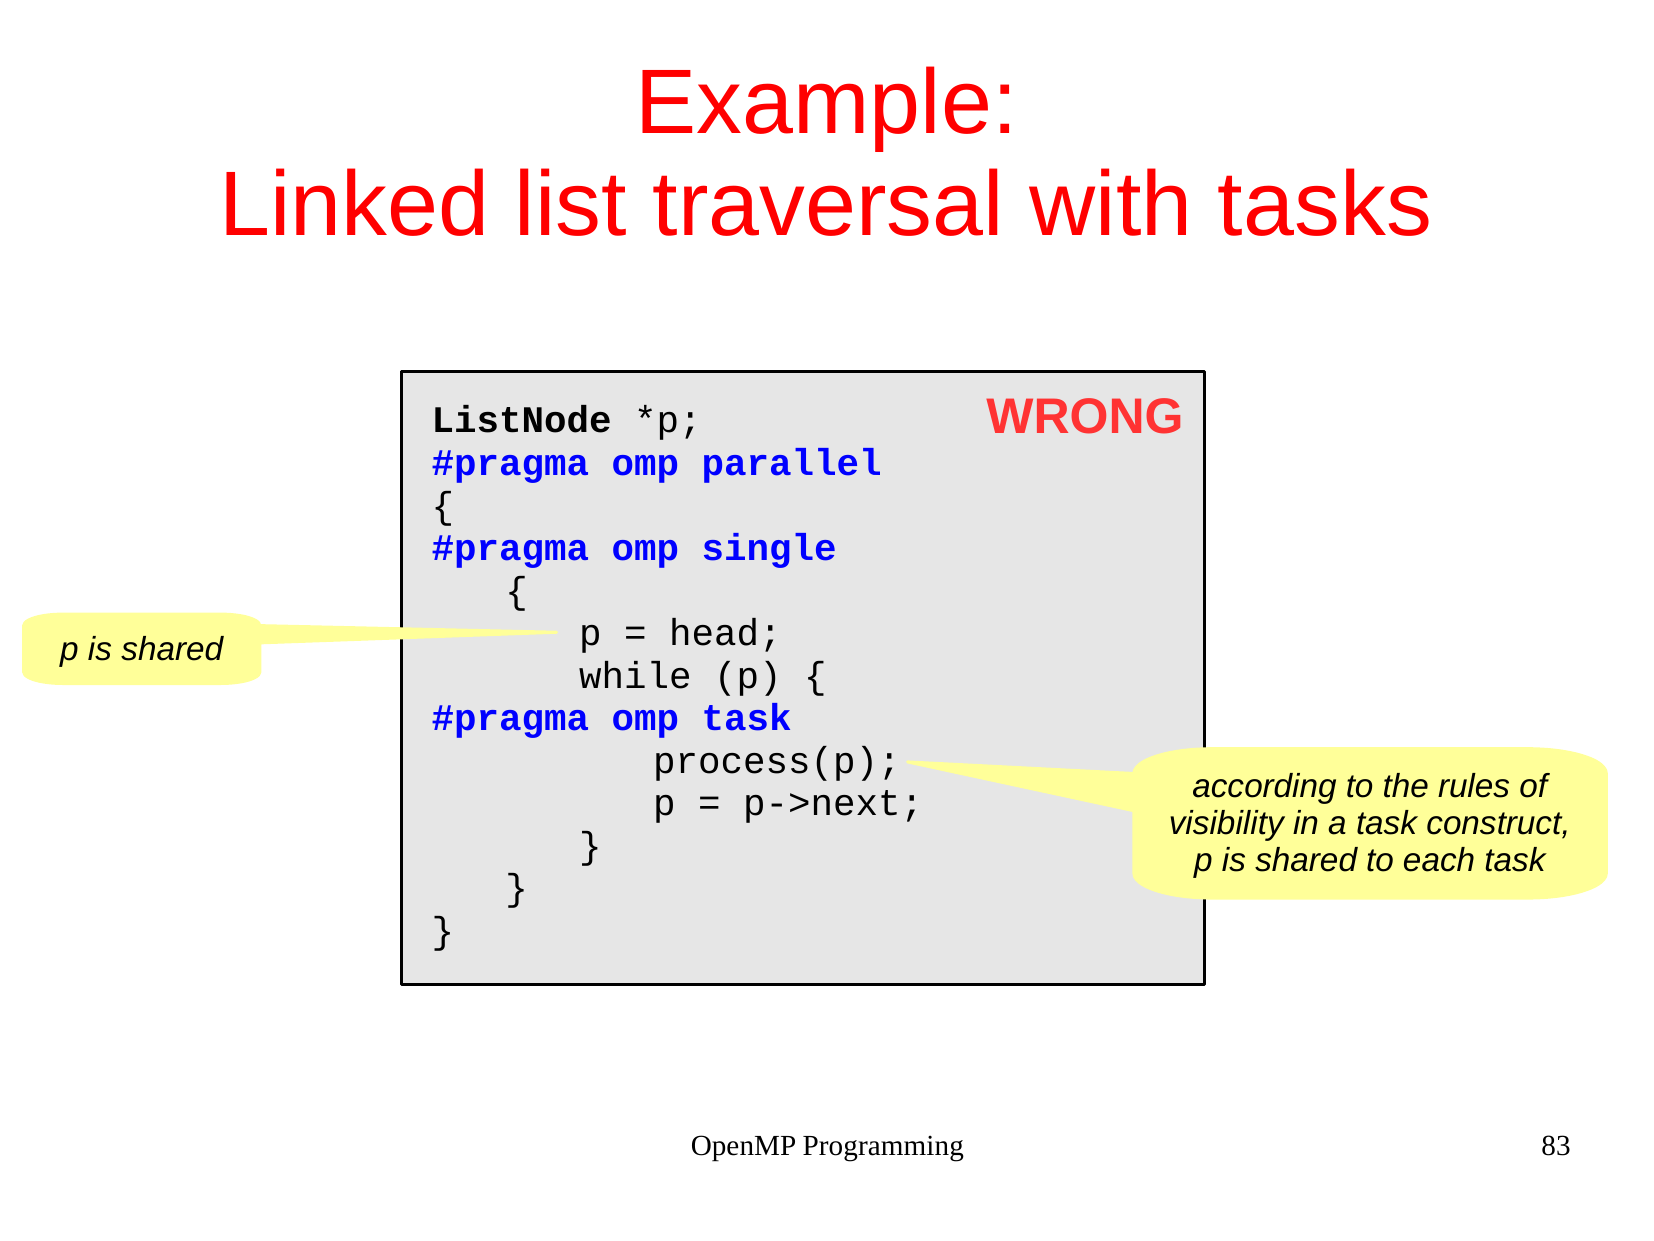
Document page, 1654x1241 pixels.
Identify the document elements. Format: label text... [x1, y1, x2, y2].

title Example: Linked list traversal with tasks [82, 49, 1571, 257]
text_box WRONG [968, 377, 1205, 455]
text_box according to the rules of visibility in a task construct, p is shared to each task [907, 748, 1607, 899]
text_box p is shared [23, 614, 557, 684]
text_box ListNode *p; #pragma omp parallel { #pragma omp single { p = head; while (p) { #pragma omp task process(p); p = p->next; } } } [401, 371, 1205, 985]
